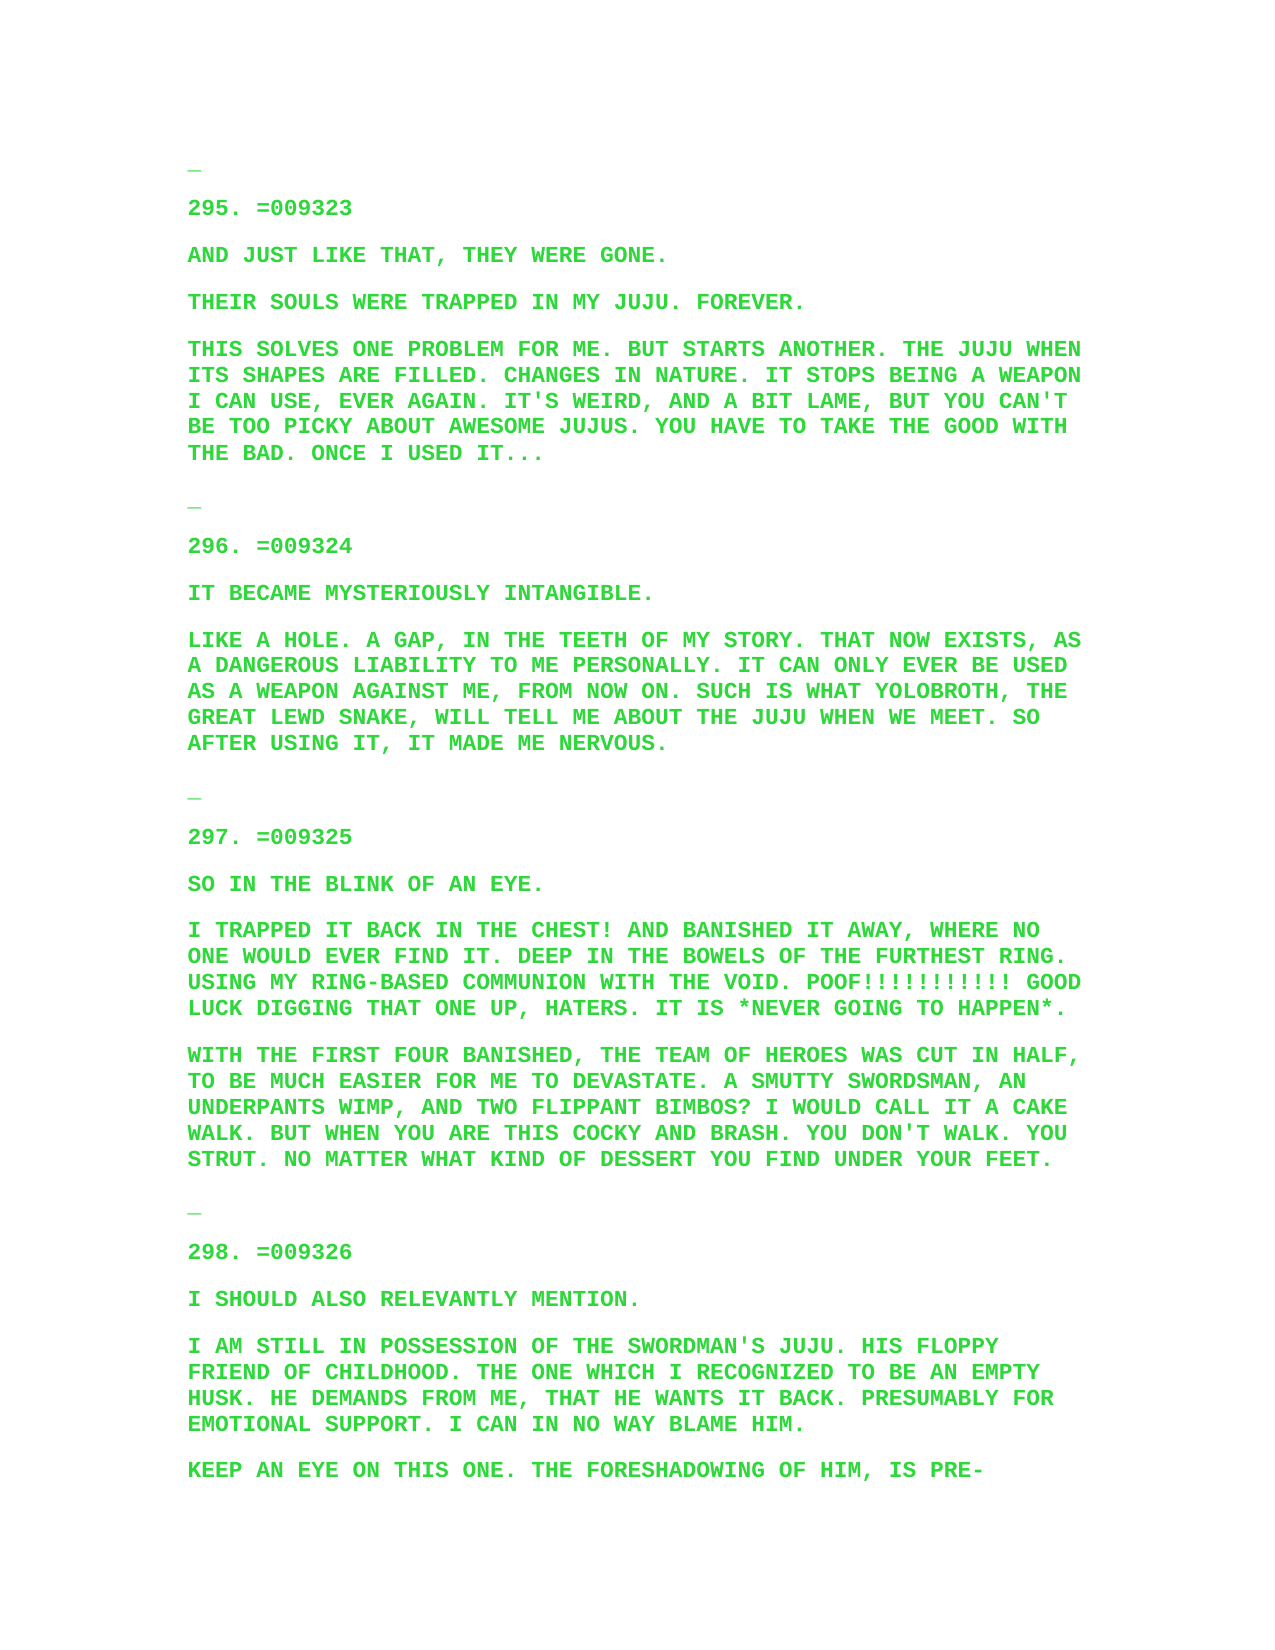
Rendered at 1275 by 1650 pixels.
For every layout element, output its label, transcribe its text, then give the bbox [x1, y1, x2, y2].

text I TRAPPED IT BACK IN THE CHEST! AND BANISHED IT AWAY, WHERE NO ONE WOULD EVER FIND IT. DEEP IN THE BOWELS OF THE FURTHEST RING. USING MY RING-BASED COMMUNION WITH THE VOID. POOF!!!!!!!!!!! GOOD LUCK DIGGING THAT ONE UP, HATERS. IT IS *NEVER GOING TO HAPPEN*. [187, 919, 1087, 1022]
text THIS SOLVES ONE PROBLEM FOR ME. BUT STARTS ANOTHER. THE JUJU WHEN ITS SHAPES ARE FILLED. CHANGES IN NATURE. IT STOPS BEING A WEAPON I CAN USE, EVER AGAIN. IT'S WEIRD, AND A BIT LAME, BUT YOU CAN'T BE TOO PICKY ABOUT AWESOME JUJUS. YOU HAVE TO TAKE THE GOOD WITH THE BAD. ONCE I USED IT... [187, 337, 1087, 467]
text _ [187, 778, 1087, 804]
text 298. =009326 [187, 1241, 1087, 1267]
text SO IN THE BLINK OF AN EYE. [187, 872, 1087, 898]
text I SHOULD ALSO RELEVANTLY MENTION. [187, 1287, 1087, 1313]
text 296. =009324 [187, 534, 1087, 560]
text KEEP AN EYE ON THIS ONE. THE FORESHADOWING OF HIM, IS PRE- [187, 1459, 1087, 1485]
text IT BECAME MYSTERIOUSLY INTANGIBLE. [187, 581, 1087, 607]
text _ [187, 1194, 1087, 1220]
text WITH THE FIRST FOUR BANISHED, THE TEAM OF HEROES WAS CUT IN HALF, TO BE MUCH EASIER FOR ME TO DEVASTATE. A SMUTTY SWORDSMAN, AN UNDERPANTS WIMP, AND TWO FLIPPANT BIMBOS? I WOULD CALL IT A CAKE WALK. BUT WHEN YOU ARE THIS COCKY AND BRASH. YOU DON'T WALK. YOU STRUT. NO MATTER WHAT KIND OF DESSERT YOU FIND UNDER YOUR FEET. [187, 1043, 1087, 1173]
text AND JUST LIKE THAT, THEY WERE GONE. [187, 243, 1087, 269]
text 295. =009323 [187, 197, 1087, 223]
text _ [187, 150, 1087, 176]
text 297. =009325 [187, 825, 1087, 851]
text I AM STILL IN POSSESSION OF THE SWORDMAN'S JUJU. HIS FLOPPY FRIEND OF CHILDHOOD. THE ONE WHICH I RECOGNIZED TO BE AN EMPTY HUSK. HE DEMANDS FROM ME, THAT HE WANTS IT BACK. PRESUMABLY FOR EMOTIONAL SUPPORT. I CAN IN NO WAY BLAME HIM. [187, 1334, 1087, 1438]
text _ [187, 488, 1087, 513]
text LIKE A HOLE. A GAP, IN THE TEETH OF MY STORY. THAT NOW EXISTS, AS A DANGEROUS LIABILITY TO ME PERSONALLY. IT CAN ONLY EVER BE USED AS A WEAPON AGAINST ME, FROM NOW ON. SUCH IS WHAT YOLOBROTH, THE GREAT LEWD SNAKE, WILL TELL ME ABOUT THE JUJU WHEN WE MEET. SO AFTER USING IT, IT MADE ME NERVOUS. [187, 628, 1087, 758]
text THEIR SOULS WERE TRAPPED IN MY JUJU. FOREVER. [187, 290, 1087, 316]
